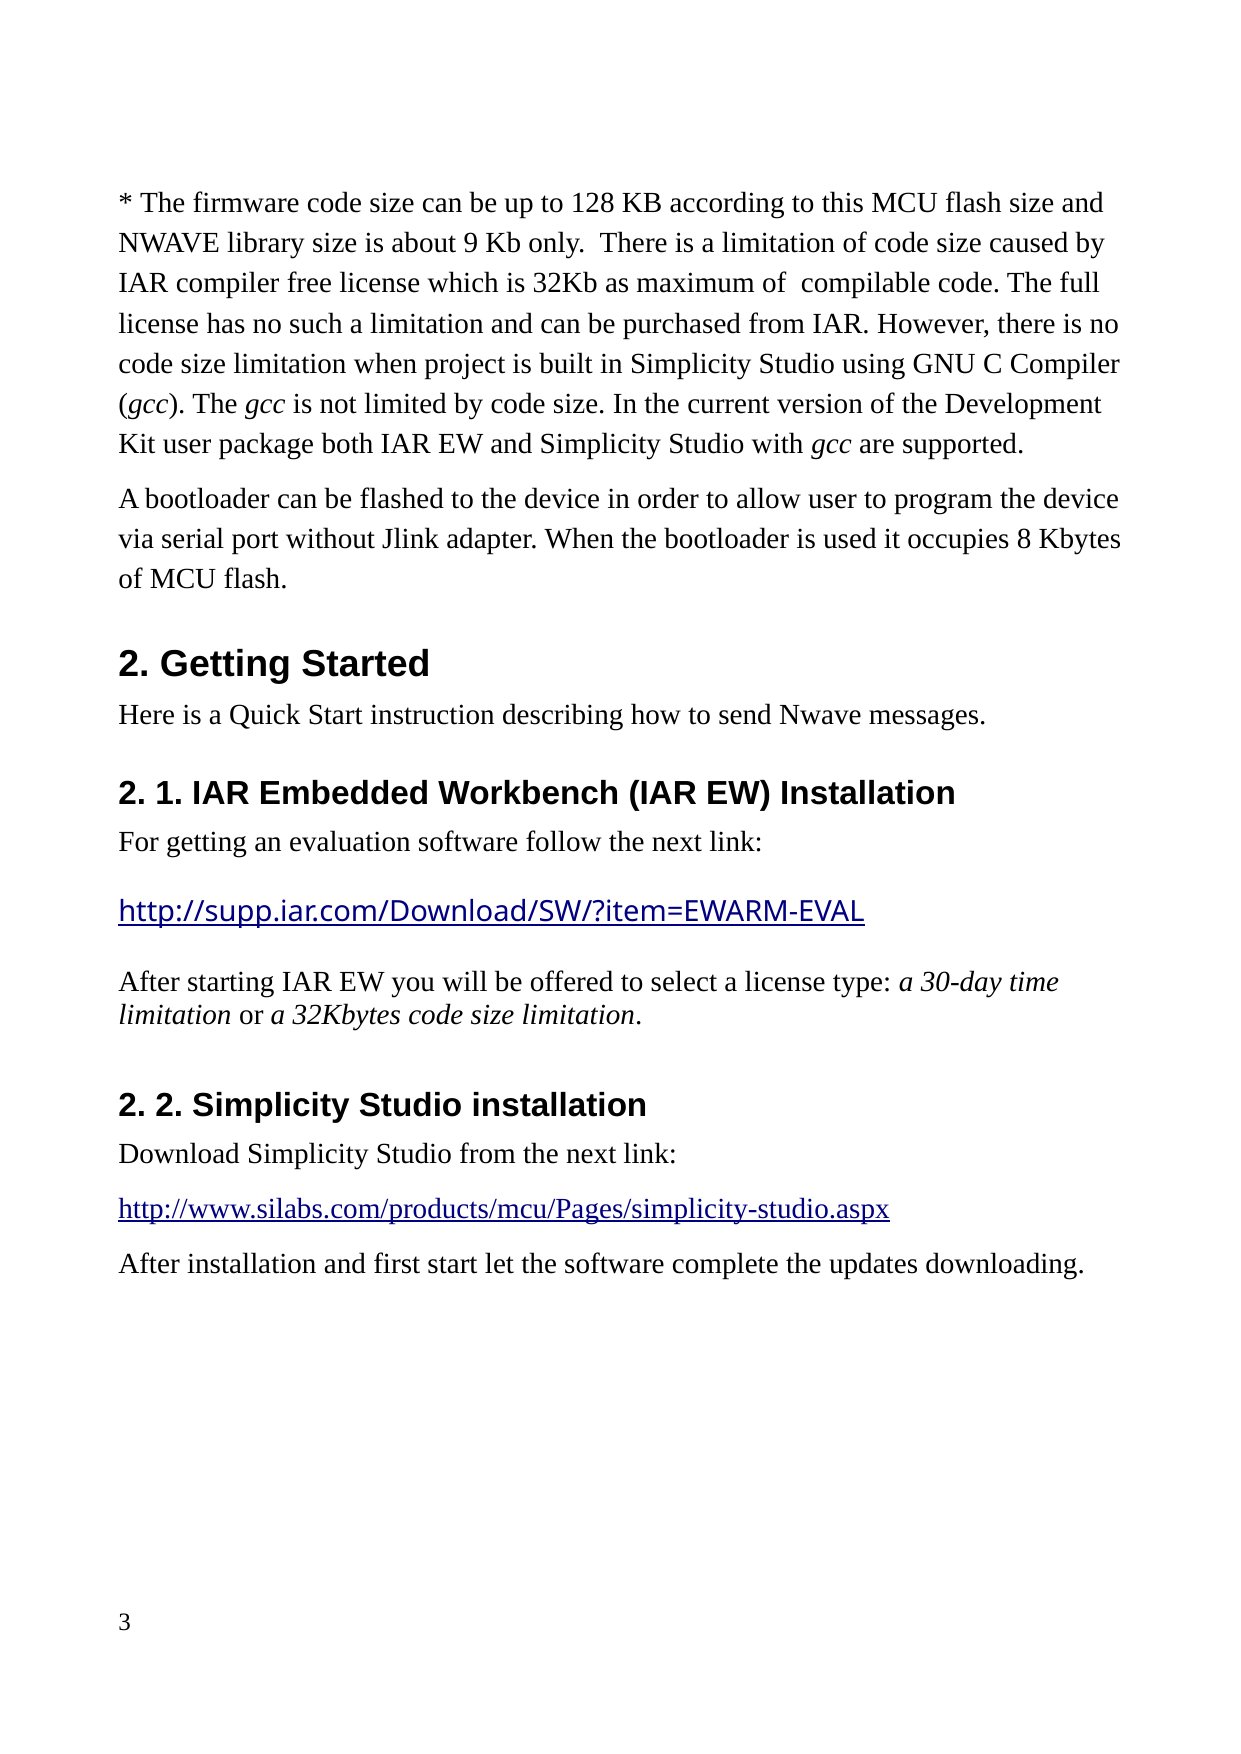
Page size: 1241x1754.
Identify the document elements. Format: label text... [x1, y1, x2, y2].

subtitle 2. Getting Started [118, 641, 1122, 684]
list Download Simplicity Studio from the next link: [118, 1136, 1122, 1170]
subtitle 2. 1. IAR Embedded Workbench (IAR EW) Installation [118, 773, 1122, 811]
list http://www.silabs.com/products/mcu/Pages/simplicity-studio.aspx [118, 1191, 1122, 1225]
list After installation and first start let the software complete the updates downloading. [118, 1246, 1122, 1279]
list http://supp.iar.com/Download/SW/?item=EWARM-EVAL [118, 891, 1122, 930]
list * The firmware code size can be up to 128 KB according to this MCU flash size and NWAVE library size is about 9 Kb only. There is a limitation of code size caused by IAR compiler free license which is 32Kb as maximum of compilable code. The full license has no such a limitation and can be purchased from IAR. However, there is no code size limitation when project is built in Simplicity Studio using GNU C Compiler (gcc). The gcc is not limited by code size. In the current version of the Development Kit user package both IAR EW and Simplicity Studio with gcc are supported. [118, 185, 1122, 460]
subtitle 2. 2. Simplicity Studio installation [118, 1085, 1122, 1124]
list Here is a Quick Start instruction describing how to send Nwave messages. [118, 697, 1122, 731]
list A bootloader can be flashed to the device in order to allow user to program the device via serial port without Jlink adapter. When the bootloader is used it occupies 8 Kbytes of MCU flash. [118, 481, 1122, 595]
list After starting IAR EW you will be offered to select a license type: a 30-day time limitation or a 32Kbytes code size limitation. [118, 964, 1122, 1031]
list For getting an evaluation software follow the next link: [118, 824, 1122, 857]
